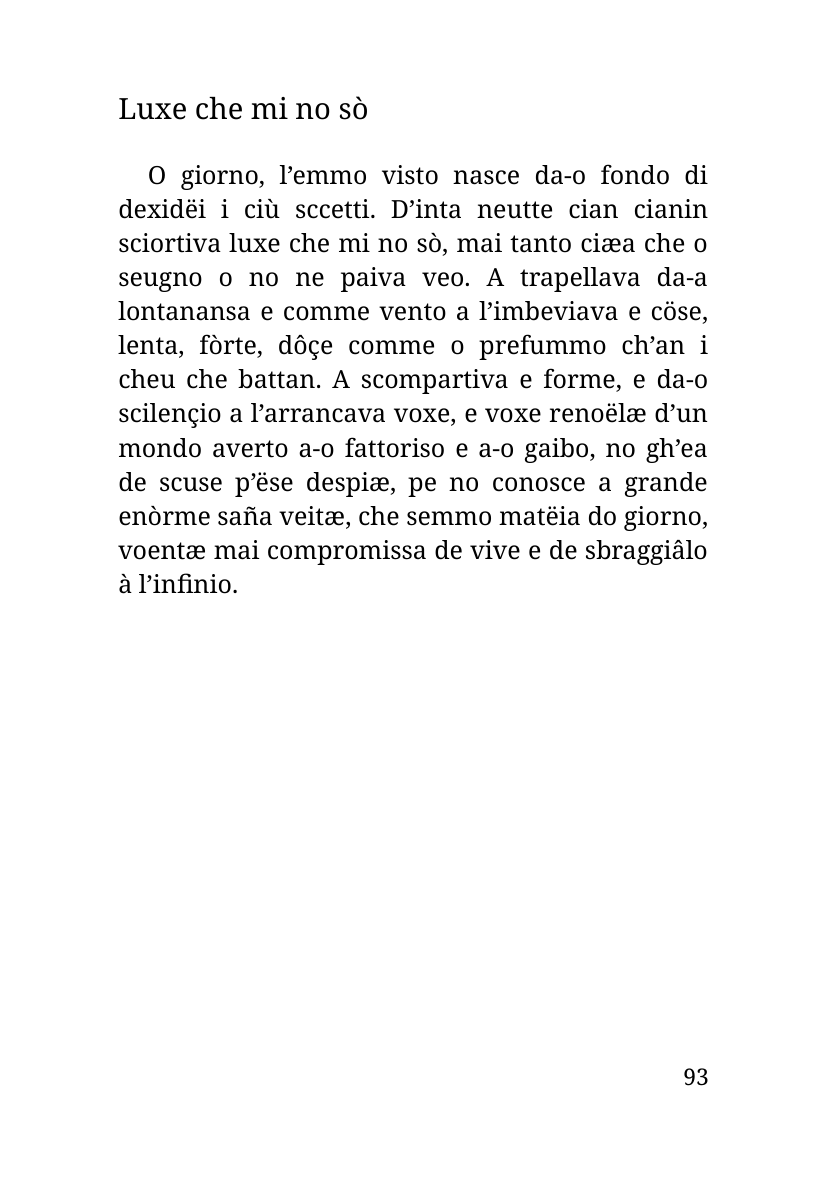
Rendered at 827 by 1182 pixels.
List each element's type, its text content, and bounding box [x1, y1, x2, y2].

text O giorno, l’emmo visto nasce da-o fondo di dexidëi i ciù sccetti. D’inta neutte cian cianin sciortiva luxe che mi no sò, mai tanto ciæa che o seugno o no ne paiva veo. A trapellava da-a lontanansa e comme vento a l’imbeviava e cöse, lenta, fòrte, dôçe comme o prefummo ch’an i cheu che battan. A scompartiva e forme, e da-o scilençio a l’arrancava voxe, e voxe renoëlæ d’un mondo averto a-o fattoriso e a-o gaibo, no gh’ea de scuse p’ëse despiæ, pe no conosce a grande enòrme saña veitæ, che semmo matëia do giorno, voentæ mai compromissa de vive e de sbraggiâlo à l’infinio. [118, 158, 709, 601]
text Luxe che mi no sò [118, 88, 709, 128]
